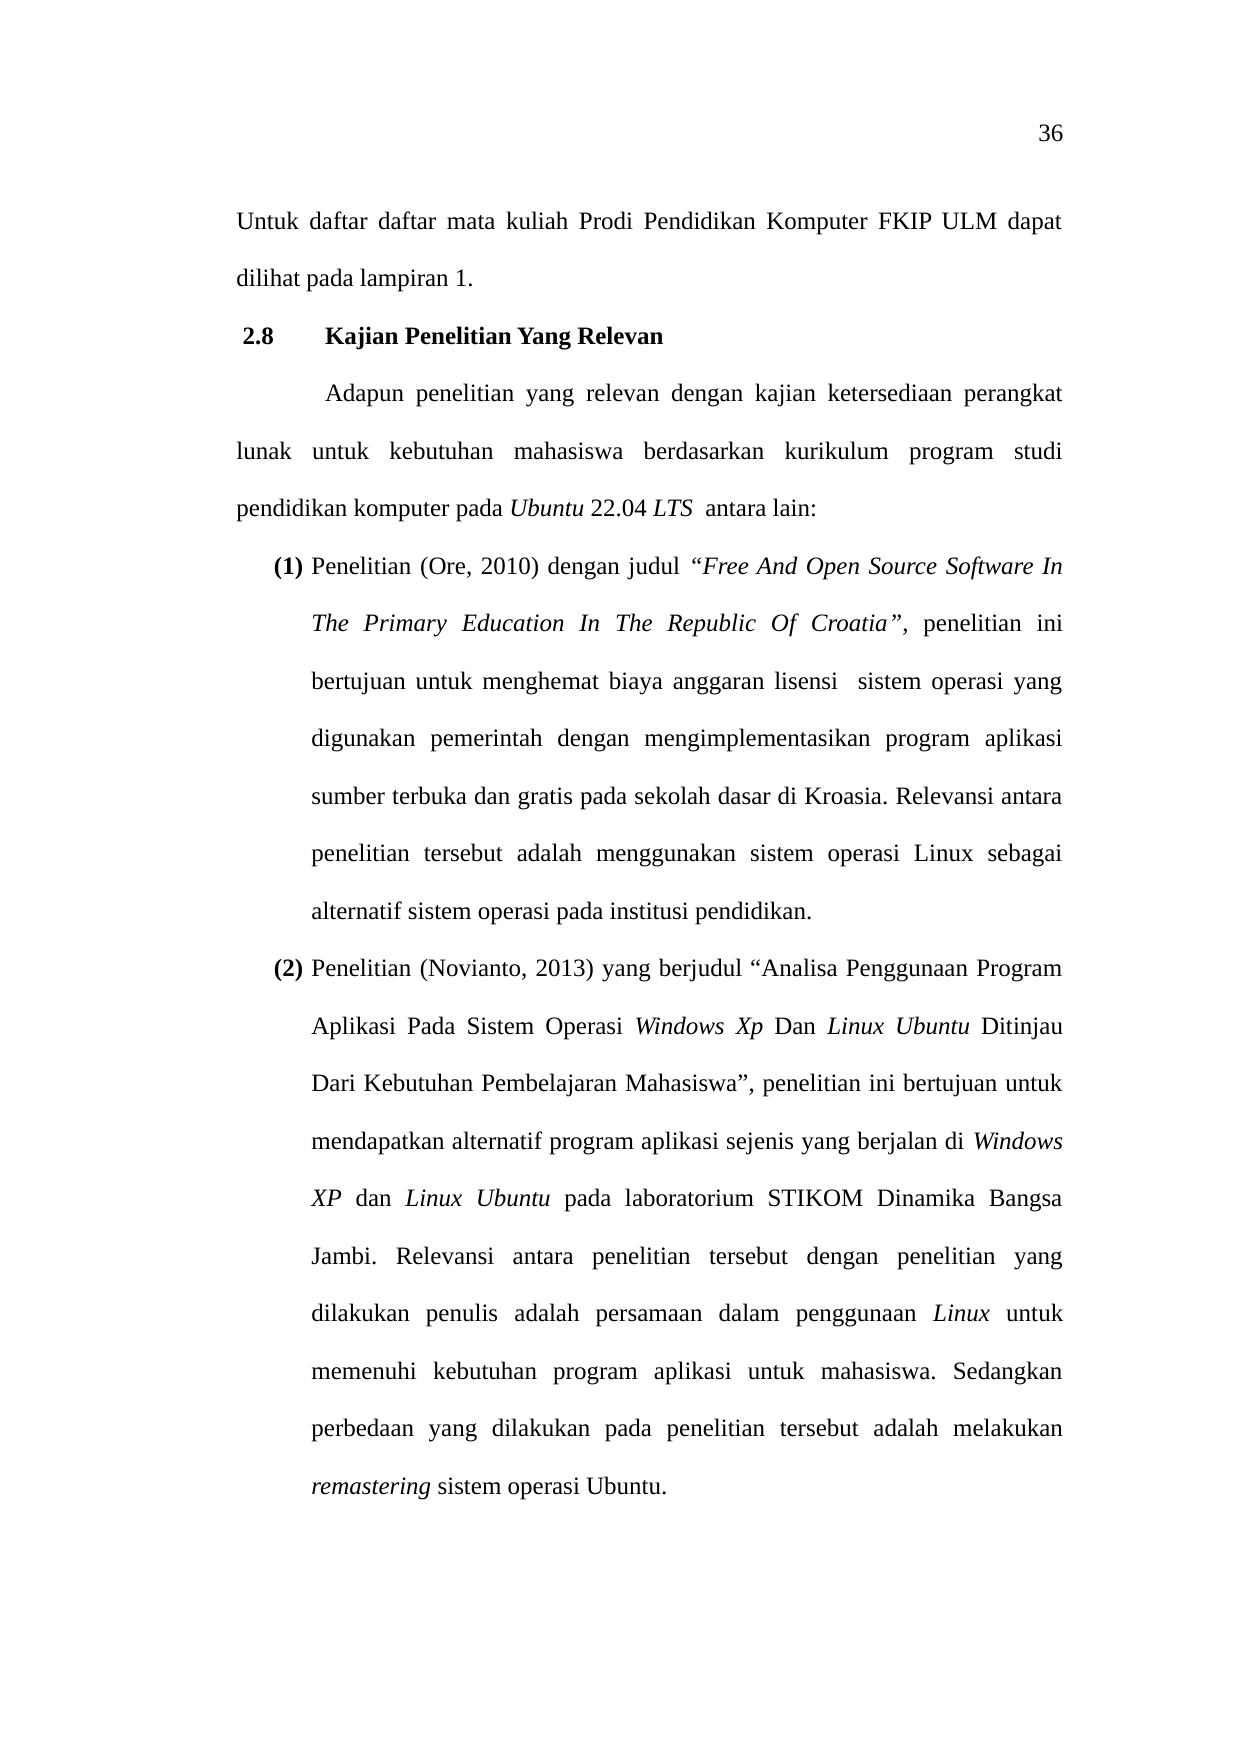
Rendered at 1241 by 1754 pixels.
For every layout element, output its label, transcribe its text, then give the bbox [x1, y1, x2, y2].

subtitle Kajian Penelitian Yang Relevan [236, 321, 1063, 350]
list Penelitian (Novianto, 2013) yang berjudul “Analisa Penggunaan Program Aplikasi Pada Sistem Operasi Windows Xp Dan Linux Ubuntu Ditinjau Dari Kebutuhan Pembelajaran Mahasiswa”, penelitian ini bertujuan untuk mendapatkan alternatif program aplikasi sejenis yang berjalan di Windows XP dan Linux Ubuntu pada laboratorium STIKOM Dinamika Bangsa Jambi. Relevansi antara penelitian tersebut dengan penelitian yang dilakukan penulis adalah persamaan dalam penggunaan Linux untuk memenuhi kebutuhan program aplikasi untuk mahasiswa. Sedangkan perbedaan yang dilakukan pada penelitian tersebut adalah melakukan remastering sistem operasi Ubuntu. [274, 953, 1063, 1500]
text Untuk daftar daftar mata kuliah Prodi Pendidikan Komputer FKIP ULM dapat dilihat pada lampiran 1. [236, 206, 1063, 292]
list Penelitian (Ore, 2010) dengan judul “Free And Open Source Software In The Primary Education In The Republic Of Croatia”, penelitian ini bertujuan untuk menghemat biaya anggaran lisensi sistem operasi yang digunakan pemerintah dengan mengimplementasikan program aplikasi sumber terbuka dan gratis pada sekolah dasar di Kroasia. Relevansi antara penelitian tersebut adalah menggunakan sistem operasi Linux sebagai alternatif sistem operasi pada institusi pendidikan. [274, 551, 1063, 925]
text Adapun penelitian yang relevan dengan kajian ketersediaan perangkat lunak untuk kebutuhan mahasiswa berdasarkan kurikulum program studi pendidikan komputer pada Ubuntu 22.04 LTS antara lain: [236, 378, 1063, 522]
